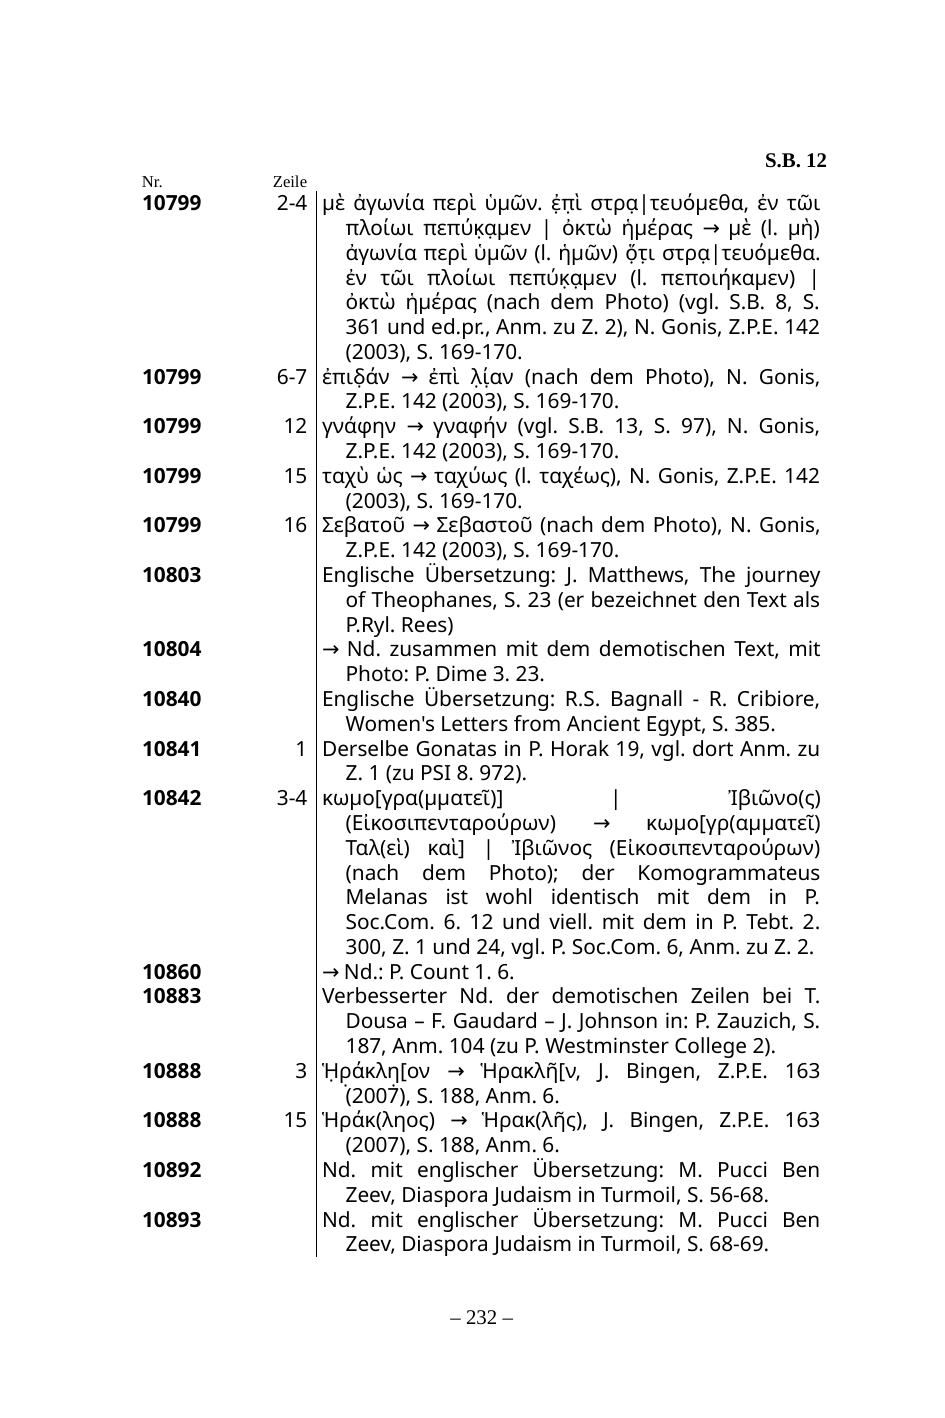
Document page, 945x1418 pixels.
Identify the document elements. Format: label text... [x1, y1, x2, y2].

table_cell ἐπιδ̣άν → ἐπὶ λ̣ί̣αν (nach dem Photo), N. Gonis, Z.P.E. 142 (2003), S. 169-170. [317, 364, 827, 414]
table_cell 10892 [136, 1158, 224, 1207]
table_cell Englische Übersetzung: J. Matthews, The journey of Theophanes, S. 23 (er bezeichnet den Text als P.Ryl. Rees) [317, 563, 827, 637]
table_cell 1 [224, 736, 316, 786]
table_cell [224, 959, 316, 984]
table_cell κωμο[γρα(μματεῖ)] | Ἰβιῶνο(ς) (Εἰκοσιπενταρούρων) → κωμο[γρ(αμματεῖ) Ταλ(εὶ) καὶ] | Ἰβιῶνος (Εἰκοσιπενταρούρων) (nach dem Photo); der Komogrammateus Melanas ist wohl identisch mit dem in P. Soc.Com. 6. 12 und viell. mit dem in P. Tebt. 2. 300, Z. 1 und 24, vgl. P. Soc.Com. 6, Anm. zu Z. 2. [317, 786, 827, 959]
table_cell 15 [224, 1108, 316, 1158]
table_cell 10840 [136, 687, 224, 736]
table_cell [224, 1158, 316, 1207]
table_cell 10888 [136, 1059, 224, 1108]
table_cell 10799 [136, 513, 224, 563]
table_cell Ἡράκ(ληος) → Ἡρακ(λῆς), J. Bingen, Z.P.E. 163 (2007), S. 188, Anm. 6. [317, 1108, 827, 1158]
table_cell 10803 [136, 563, 224, 637]
table_cell Nd. mit englischer Übersetzung: M. Pucci Ben Zeev, Diaspora Judaism in Turmoil, S. 56-68. [317, 1158, 827, 1207]
table_cell Englische Übersetzung: R.S. Bagnall - R. Cribiore, Women's Letters from Ancient Egypt, S. 385. [317, 687, 827, 736]
table_cell 10860 [136, 959, 224, 984]
table_cell 6-7 [224, 364, 316, 414]
table_cell 10799 [136, 414, 224, 463]
table_cell 10799 [136, 464, 224, 513]
table_cell [224, 984, 316, 1058]
table_cell Σεβατοῦ → Σεβαστοῦ (nach dem Photo), N. Gonis, Z.P.E. 142 (2003), S. 169-170. [317, 513, 827, 563]
table_cell [224, 1207, 316, 1257]
table_cell 10883 [136, 984, 224, 1058]
table_cell → Nd.: P. Count 1. 6. [317, 959, 827, 984]
table_cell 2-4 [224, 191, 316, 364]
table_cell 10804 [136, 637, 224, 687]
table_cell [224, 687, 316, 736]
table_cell 16 [224, 513, 316, 563]
table_cell 10888 [136, 1108, 224, 1158]
table_cell Ἡ̣ρ̣άκλη̣[ον → Ἡρακλῆ[ν, J. Bingen, Z.P.E. 163 (2007), S. 188, Anm. 6. [317, 1059, 827, 1108]
table_cell 3-4 [224, 786, 316, 959]
table_cell Verbesserter Nd. der demotischen Zeilen bei T. Dousa – F. Gaudard – J. Johnson in: P. Zauzich, S. 187, Anm. 104 (zu P. Westminster College 2). [317, 984, 827, 1058]
table_cell γνάφην → γναφήν (vgl. S.B. 13, S. 97), N. Gonis, Z.P.E. 142 (2003), S. 169-170. [317, 414, 827, 463]
table_cell 3 [224, 1059, 316, 1108]
table_cell 10799 [136, 364, 224, 414]
table_cell 10799 [136, 191, 224, 364]
table_cell Nd. mit englischer Übersetzung: M. Pucci Ben Zeev, Diaspora Judaism in Turmoil, S. 68-69. [317, 1207, 827, 1257]
table_cell 10842 [136, 786, 224, 959]
table_cell 10893 [136, 1207, 224, 1257]
table_cell 15 [224, 464, 316, 513]
table_cell → Nd. zusammen mit dem demotischen Text, mit Photo: P. Dime 3. 23. [317, 637, 827, 687]
table_cell 12 [224, 414, 316, 463]
table_cell ταχὺ ὡς → ταχύως (l. ταχέως), N. Gonis, Z.P.E. 142 (2003), S. 169-170. [317, 464, 827, 513]
table_cell 10841 [136, 736, 224, 786]
table_cell μὲ ἀγωνία περὶ ὑμῶν. ἐ̣π̣ὶ στρα̣|τευόμεθα, ἐν τῶι πλοίωι πεπύκ̣α̣μεν | ὀκτὼ ἡμέρας → μὲ (l. μὴ) ἀγωνία περὶ ὑμῶν (l. ἡμῶν) ὅ̣τ̣ι στρα̣|τευόμεθα. ἐν τῶι πλοίωι πεπύκ̣α̣μεν (l. πεποιήκαμεν) | ὀκτὼ ἡμέρας (nach dem Photo) (vgl. S.B. 8, S. 361 und ed.pr., Anm. zu Z. 2), N. Gonis, Z.P.E. 142 (2003), S. 169-170. [317, 191, 827, 364]
table_cell [224, 563, 316, 637]
table_cell Derselbe Gonatas in P. Horak 19, vgl. dort Anm. zu Z. 1 (zu PSI 8. 972). [317, 736, 827, 786]
table_cell [224, 637, 316, 687]
